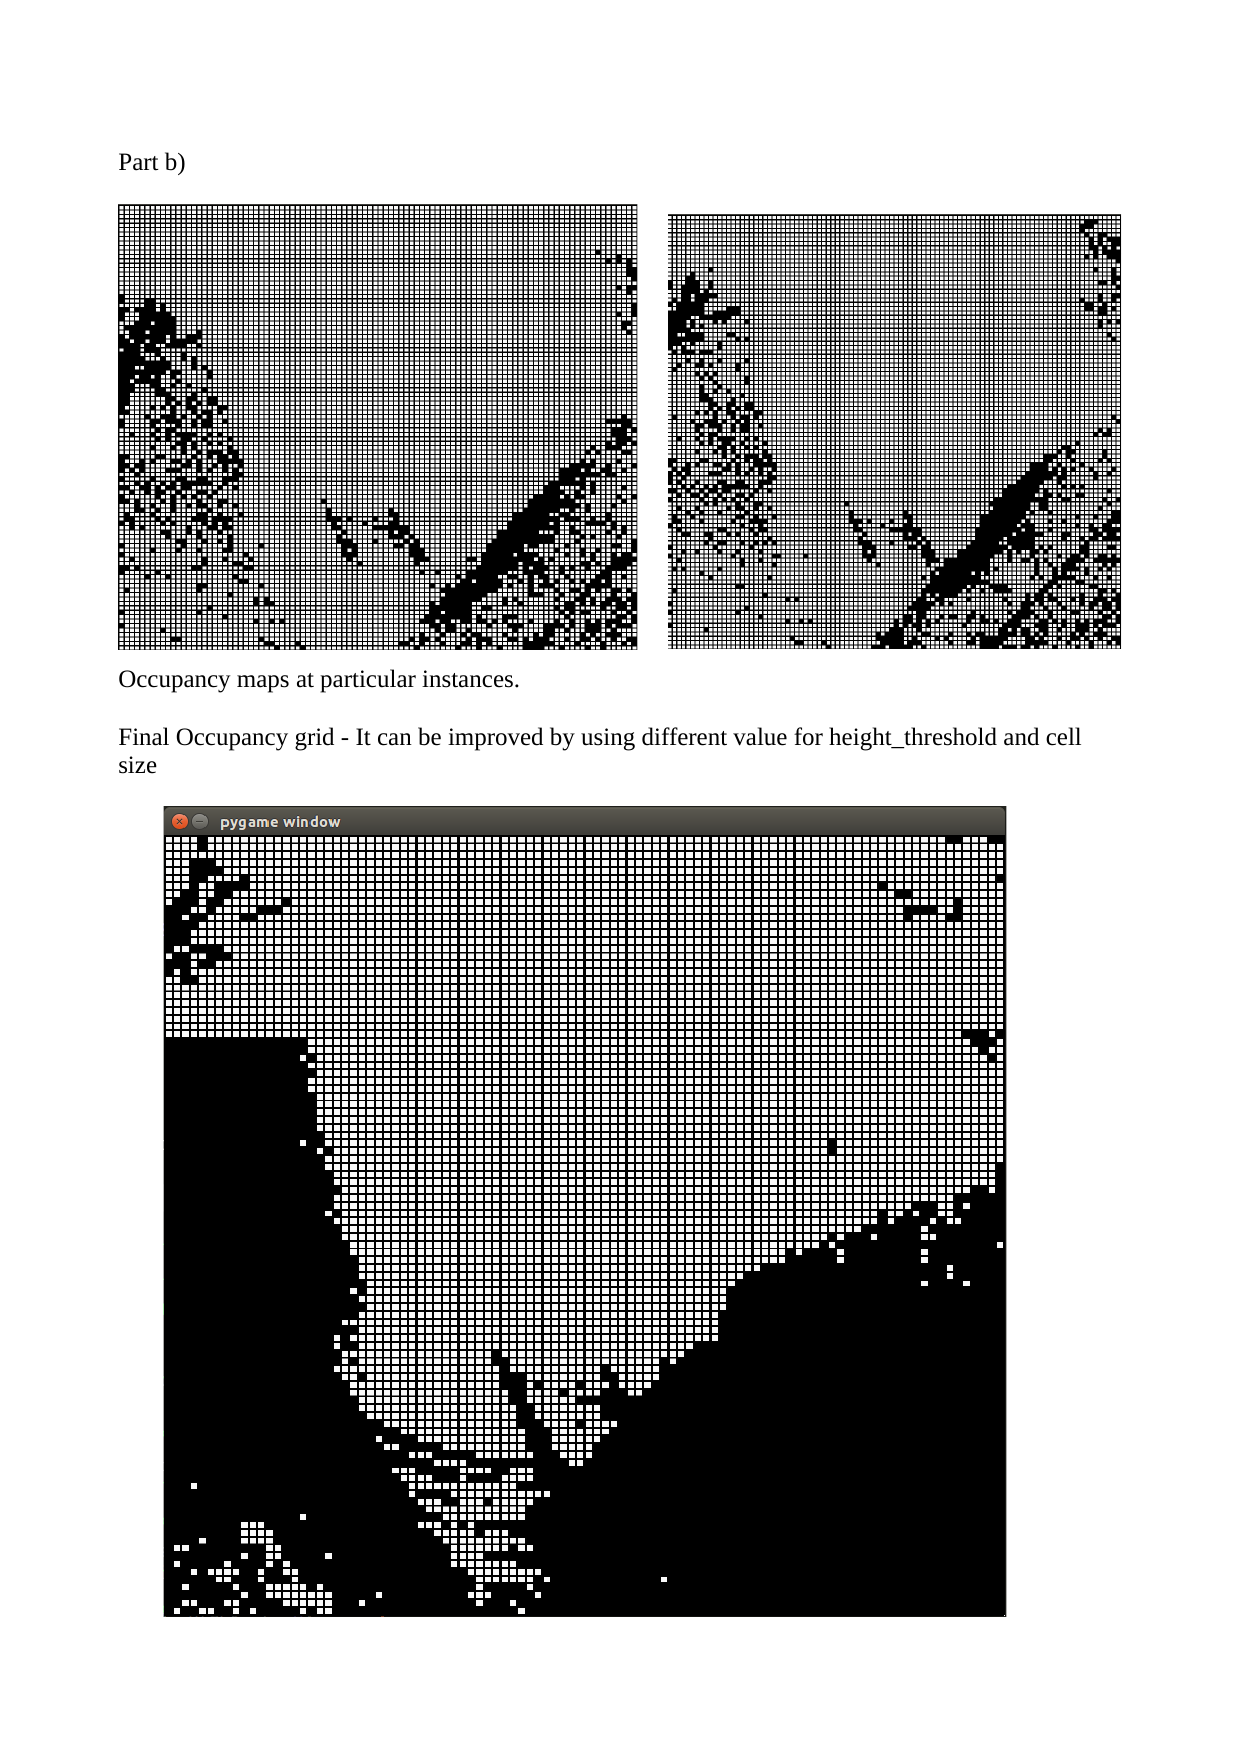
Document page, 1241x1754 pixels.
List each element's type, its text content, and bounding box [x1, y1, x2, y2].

picture [668, 214, 1122, 649]
text Occupancy maps at particular instances. [118, 664, 1122, 693]
picture [118, 204, 638, 650]
text Part b) [118, 147, 1122, 176]
text Final Occupancy grid - It can be improved by using different value for height_threshold and cell size [118, 722, 1122, 779]
picture [163, 806, 1007, 1617]
